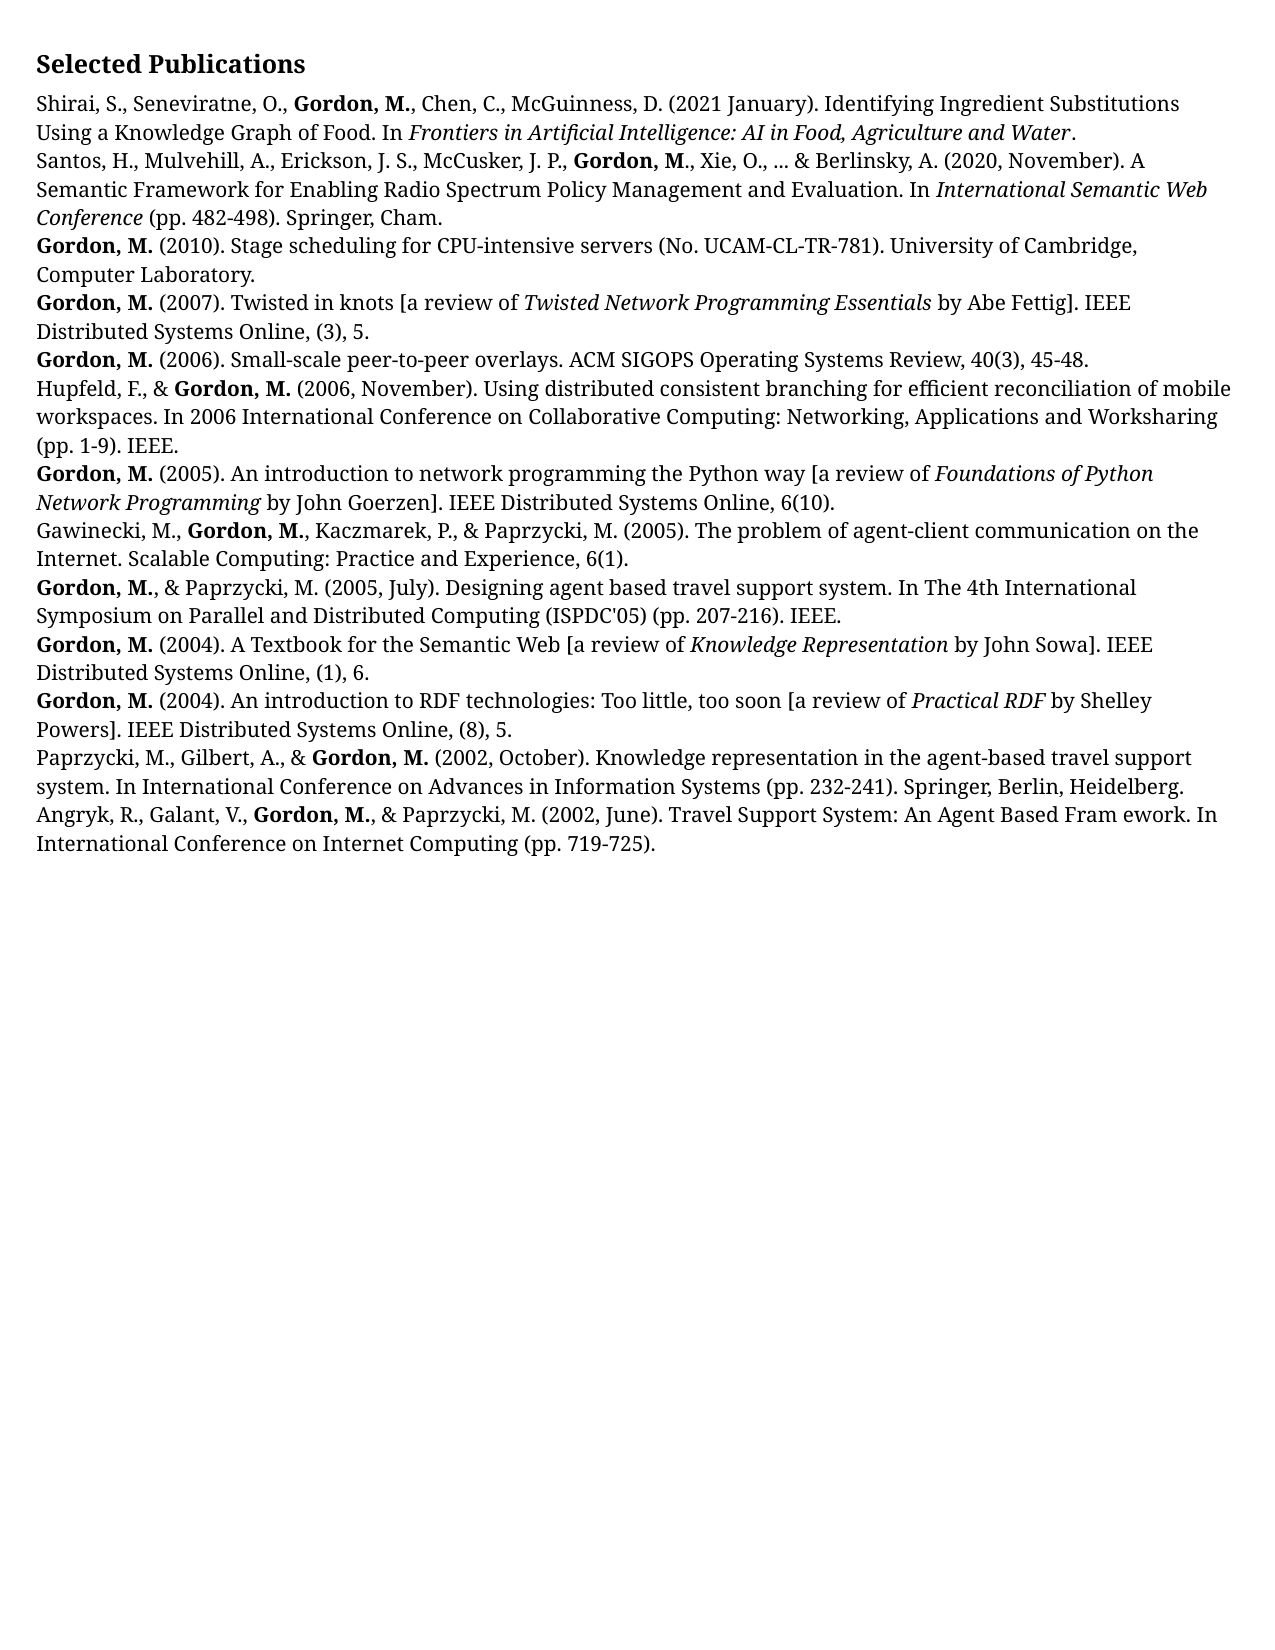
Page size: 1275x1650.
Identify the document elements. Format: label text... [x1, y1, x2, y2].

table_cell Hupfeld, F., & Gordon, M. (2006, November). Using distributed consistent branching for efficient reconciliation of mobile workspaces. In 2006 International Conference on Collaborative Computing: Networking, Applications and Worksharing (pp. 1-9). IEEE. [36, 374, 1239, 459]
table_cell Gordon, M. (2005). An introduction to network programming the Python way [a review of Foundations of Python Network Programming by John Goerzen]. IEEE Distributed Systems Online, 6(10). [36, 459, 1239, 516]
table_cell Shirai, S., Seneviratne, O., Gordon, M., Chen, C., McGuinness, D. (2021 January). Identifying Ingredient Substitutions Using a Knowledge Graph of Food. In Frontiers in Artificial Intelligence: AI in Food, Agriculture and Water. [36, 90, 1239, 146]
table_cell Gordon, M. (2006). Small-scale peer-to-peer overlays. ACM SIGOPS Operating Systems Review, 40(3), 45-48. [36, 345, 1239, 374]
table_cell Paprzycki, M., Gilbert, A., & Gordon, M. (2002, October). Knowledge representation in the agent-based travel support system. In International Conference on Advances in Information Systems (pp. 232-241). Springer, Berlin, Heidelberg. [36, 744, 1239, 800]
table_cell Gordon, M. (2004). An introduction to RDF technologies: Too little, too soon [a review of Practical RDF by Shelley Powers]. IEEE Distributed Systems Online, (8), 5. [36, 687, 1239, 743]
table_cell Gawinecki, M., Gordon, M., Kaczmarek, P., & Paprzycki, M. (2005). The problem of agent-client communication on the Internet. Scalable Computing: Practice and Experience, 6(1). [36, 516, 1239, 573]
table_cell Gordon, M. (2010). Stage scheduling for CPU-intensive servers (No. UCAM-CL-TR-781). University of Cambridge, Computer Laboratory. [36, 232, 1239, 288]
table_cell Santos, H., Mulvehill, A., Erickson, J. S., McCusker, J. P., Gordon, M., Xie, O., ... & Berlinsky, A. (2020, November). A Semantic Framework for Enabling Radio Spectrum Policy Management and Evaluation. In International Semantic Web Conference (pp. 482-498). Springer, Cham. [36, 146, 1239, 232]
table_cell Gordon, M., & Paprzycki, M. (2005, July). Designing agent based travel support system. In The 4th International Symposium on Parallel and Distributed Computing (ISPDC'05) (pp. 207-216). IEEE. [36, 573, 1239, 630]
table_header Selected Publications [36, 46, 1239, 89]
table_cell Gordon, M. (2004). A Textbook for the Semantic Web [a review of Knowledge Representation by John Sowa]. IEEE Distributed Systems Online, (1), 6. [36, 630, 1239, 687]
table_cell Angryk, R., Galant, V., Gordon, M., & Paprzycki, M. (2002, June). Travel Support System: An Agent Based Fram ework. In International Conference on Internet Computing (pp. 719-725). [36, 800, 1239, 857]
table_cell Gordon, M. (2007). Twisted in knots [a review of Twisted Network Programming Essentials by Abe Fettig]. IEEE Distributed Systems Online, (3), 5. [36, 289, 1239, 345]
